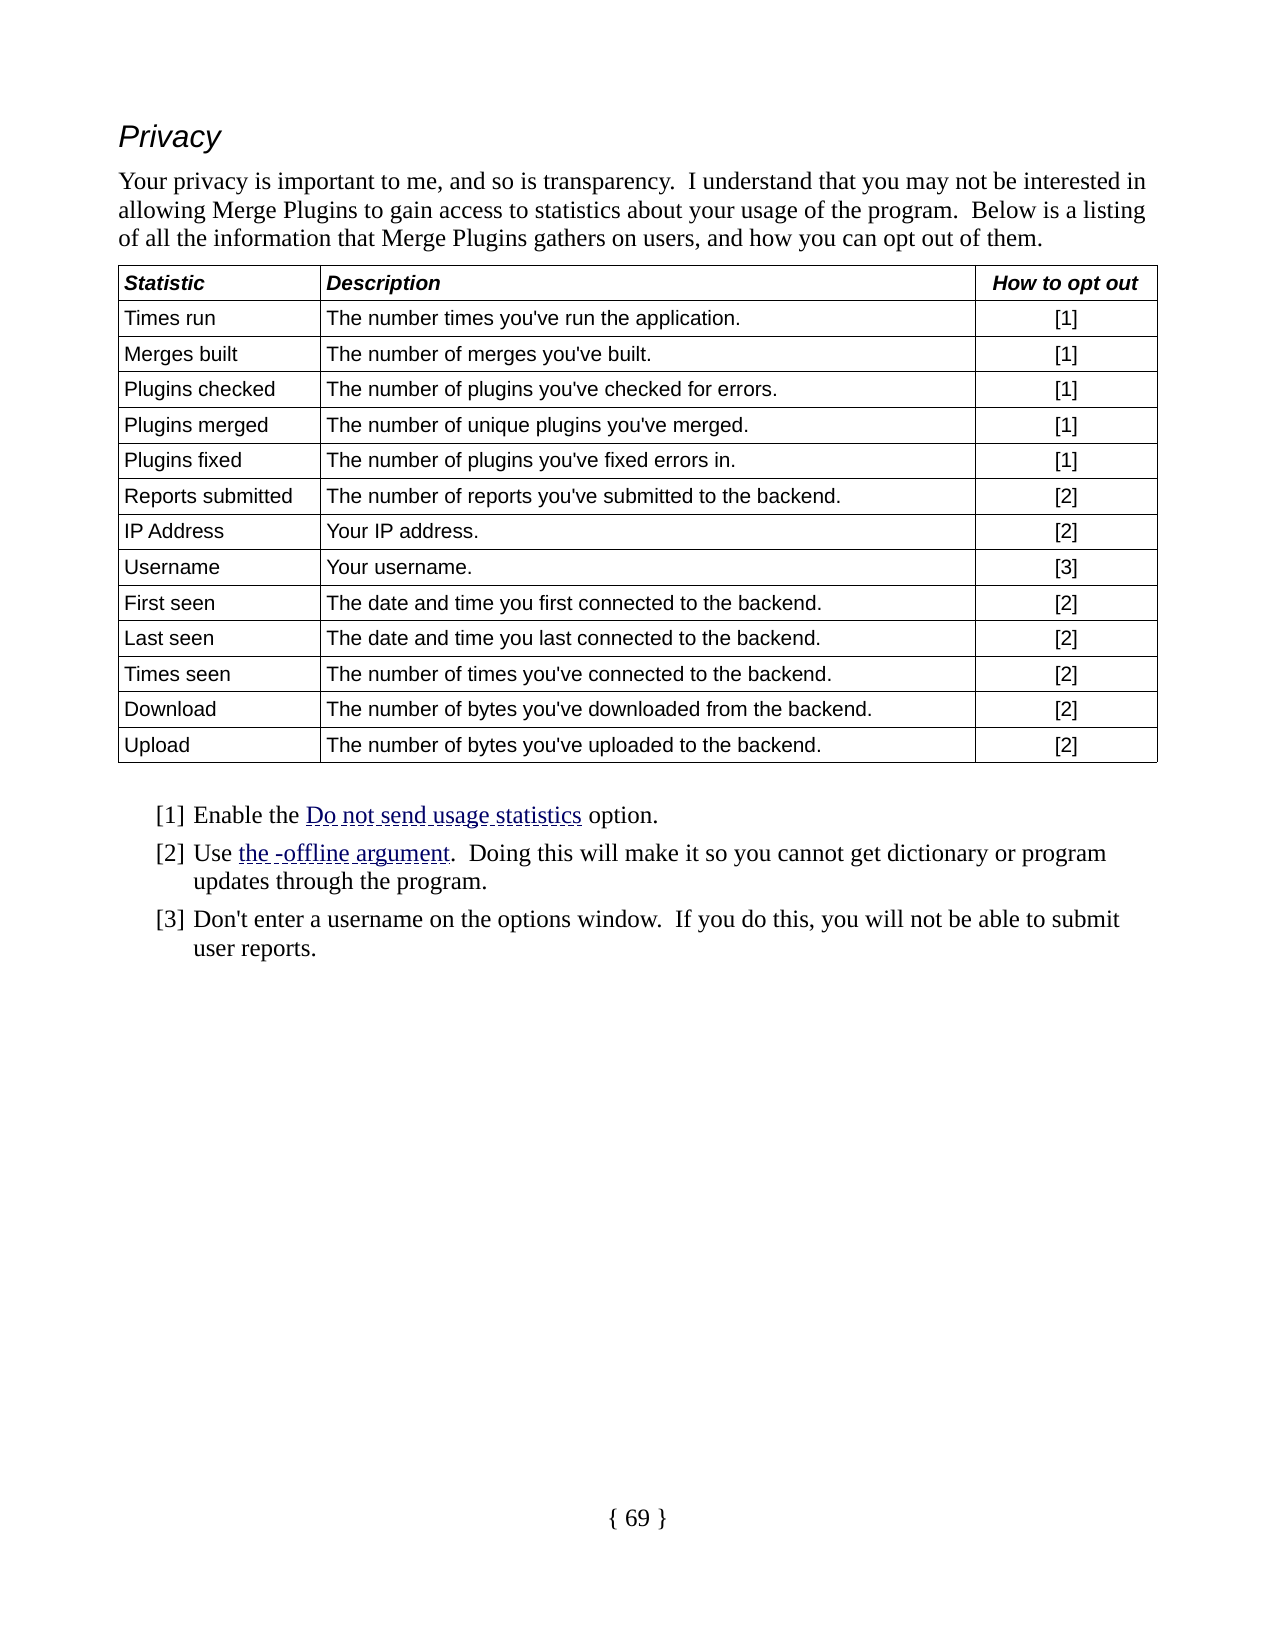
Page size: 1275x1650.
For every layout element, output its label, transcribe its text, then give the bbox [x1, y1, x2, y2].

table_cell [2] [976, 692, 1157, 727]
table_header Statistic [119, 266, 320, 300]
list Enable the Do not send usage statistics option. [156, 800, 1157, 829]
list Don't enter a username on the options window. If you do this, you will not be able to submit user reports. [156, 904, 1157, 962]
table_cell [1] [976, 444, 1157, 478]
table_header How to opt out [976, 266, 1157, 300]
table_cell Plugins checked [119, 372, 320, 407]
table_cell Merges built [119, 337, 320, 371]
table_cell [1] [976, 372, 1157, 407]
table_cell Upload [119, 728, 320, 762]
table_cell Your username. [321, 550, 975, 584]
table_cell First seen [119, 586, 320, 620]
list Use the -offline argument. Doing this will make it so you cannot get dictionary or program updates through the program. [156, 838, 1157, 895]
table_cell [2] [976, 479, 1157, 513]
table_cell The number times you've run the application. [321, 301, 975, 336]
table_cell The number of plugins you've fixed errors in. [321, 444, 975, 478]
table_cell The date and time you first connected to the backend. [321, 586, 975, 620]
table_cell Plugins fixed [119, 444, 320, 478]
table_cell The number of bytes you've uploaded to the backend. [321, 728, 975, 762]
table_cell The number of times you've connected to the backend. [321, 657, 975, 691]
table_cell [2] [976, 728, 1157, 762]
table_cell Download [119, 692, 320, 727]
table_cell Reports submitted [119, 479, 320, 513]
table_cell [2] [976, 657, 1157, 691]
table_cell Username [119, 550, 320, 584]
table_cell The date and time you last connected to the backend. [321, 621, 975, 656]
table_cell Plugins merged [119, 408, 320, 442]
table_cell The number of unique plugins you've merged. [321, 408, 975, 442]
table_cell Last seen [119, 621, 320, 656]
table_cell [1] [976, 408, 1157, 442]
table_cell [2] [976, 621, 1157, 656]
table_cell [3] [976, 550, 1157, 584]
table_cell The number of plugins you've checked for errors. [321, 372, 975, 407]
table_cell The number of reports you've submitted to the backend. [321, 479, 975, 513]
subtitle Privacy [118, 118, 1157, 154]
table_cell Your IP address. [321, 515, 975, 549]
table_cell Times run [119, 301, 320, 336]
table_cell IP Address [119, 515, 320, 549]
table_cell [1] [976, 301, 1157, 336]
table_cell [2] [976, 586, 1157, 620]
table_cell [1] [976, 337, 1157, 371]
table_cell Times seen [119, 657, 320, 691]
text Your privacy is important to me, and so is transparency. I understand that you may not be interested in allowing Merge Plugins to gain access to statistics about your usage of the program. Below is a listing of all the information that Merge Plugins gathers on users, and how you can opt out of them. [118, 166, 1157, 252]
table_cell The number of bytes you've downloaded from the backend. [321, 692, 975, 727]
table_header Description [321, 266, 975, 300]
table_cell The number of merges you've built. [321, 337, 975, 371]
table_cell [2] [976, 515, 1157, 549]
